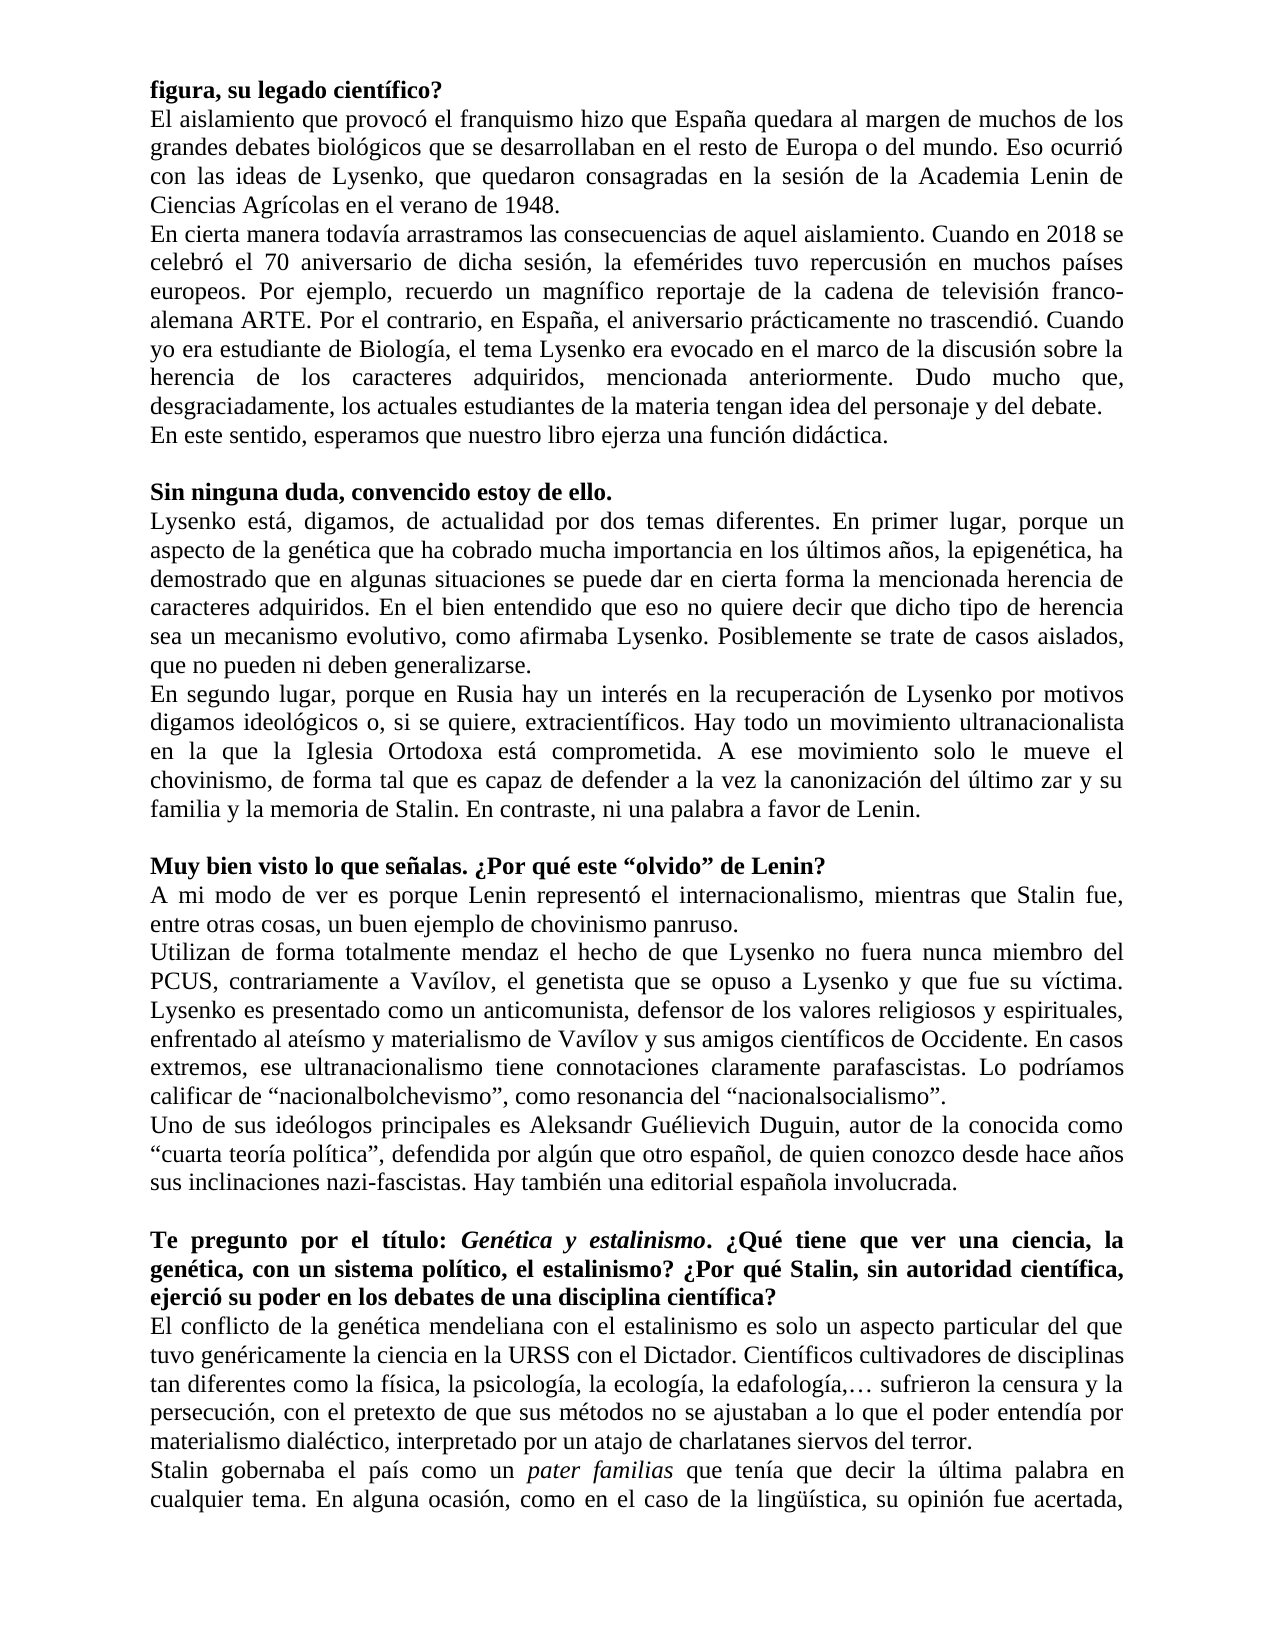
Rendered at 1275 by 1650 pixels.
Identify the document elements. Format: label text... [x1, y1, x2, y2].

text figura, su legado científico? [150, 75, 1125, 104]
text Muy bien visto lo que señalas. ¿Por qué este “olvido” de Lenin? [150, 851, 1125, 880]
text A mi modo de ver es porque Lenin representó el internacionalismo, mientras que Stalin fue, entre otras cosas, un buen ejemplo de chovinismo panruso. [150, 880, 1125, 937]
text Stalin gobernaba el país como un pater familias que tenía que decir la última palabra en cualquier tema. En alguna ocasión, como en el caso de la lingüística, su opinión fue acertada, [150, 1455, 1125, 1512]
text Utilizan de forma totalmente mendaz el hecho de que Lysenko no fuera nunca miembro del PCUS, contrariamente a Vavílov, el genetista que se opuso a Lysenko y que fue su víctima. Lysenko es presentado como un anticomunista, defensor de los valores religiosos y espirituales, enfrentado al ateísmo y materialismo de Vavílov y sus amigos científicos de Occidente. En casos extremos, ese ultranacionalismo tiene connotaciones claramente parafascistas. Lo podríamos calificar de “nacionalbolchevismo”, como resonancia del “nacionalsocialismo”. [150, 937, 1125, 1110]
text El aislamiento que provocó el franquismo hizo que España quedara al margen de muchos de los grandes debates biológicos que se desarrollaban en el resto de Europa o del mundo. Eso ocurrió con las ideas de Lysenko, que quedaron consagradas en la sesión de la Academia Lenin de Ciencias Agrícolas en el verano de 1948. [150, 104, 1125, 219]
text Lysenko está, digamos, de actualidad por dos temas diferentes. En primer lugar, porque un aspecto de la genética que ha cobrado mucha importancia en los últimos años, la epigenética, ha demostrado que en algunas situaciones se puede dar en cierta forma la mencionada herencia de caracteres adquiridos. En el bien entendido que eso no quiere decir que dicho tipo de herencia sea un mecanismo evolutivo, como afirmaba Lysenko. Posiblemente se trate de casos aislados, que no pueden ni deben generalizarse. [150, 506, 1125, 679]
text En segundo lugar, porque en Rusia hay un interés en la recuperación de Lysenko por motivos digamos ideológicos o, si se quiere, extracientíficos. Hay todo un movimiento ultranacionalista en la que la Iglesia Ortodoxa está comprometida. A ese movimiento solo le mueve el chovinismo, de forma tal que es capaz de defender a la vez la canonización del último zar y su familia y la memoria de Stalin. En contraste, ni una palabra a favor de Lenin. [150, 679, 1125, 822]
text En cierta manera todavía arrastramos las consecuencias de aquel aislamiento. Cuando en 2018 se celebró el 70 aniversario de dicha sesión, la efemérides tuvo repercusión en muchos países europeos. Por ejemplo, recuerdo un magnífico reportaje de la cadena de televisión franco-alemana ARTE. Por el contrario, en España, el aniversario prácticamente no trascendió. Cuando yo era estudiante de Biología, el tema Lysenko era evocado en el marco de la discusión sobre la herencia de los caracteres adquiridos, mencionada anteriormente. Dudo mucho que, desgraciadamente, los actuales estudiantes de la materia tengan idea del personaje y del debate. [150, 219, 1125, 420]
text Te pregunto por el título: Genética y estalinismo. ¿Qué tiene que ver una ciencia, la genética, con un sistema político, el estalinismo? ¿Por qué Stalin, sin autoridad científica, ejerció su poder en los debates de una disciplina científica? [150, 1225, 1125, 1311]
text El conflicto de la genética mendeliana con el estalinismo es solo un aspecto particular del que tuvo genéricamente la ciencia en la URSS con el Dictador. Científicos cultivadores de disciplinas tan diferentes como la física, la psicología, la ecología, la edafología,… sufrieron la censura y la persecución, con el pretexto de que sus métodos no se ajustaban a lo que el poder entendía por materialismo dialéctico, interpretado por un atajo de charlatanes siervos del terror. [150, 1311, 1125, 1455]
text En este sentido, esperamos que nuestro libro ejerza una función didáctica. [150, 420, 1125, 449]
text Sin ninguna duda, convencido estoy de ello. [150, 477, 1125, 506]
text Uno de sus ideólogos principales es Aleksandr Guélievich Duguin, autor de la conocida como “cuarta teoría política”, defendida por algún que otro español, de quien conozco desde hace años sus inclinaciones nazi-fascistas. Hay también una editorial española involucrada. [150, 1110, 1125, 1196]
